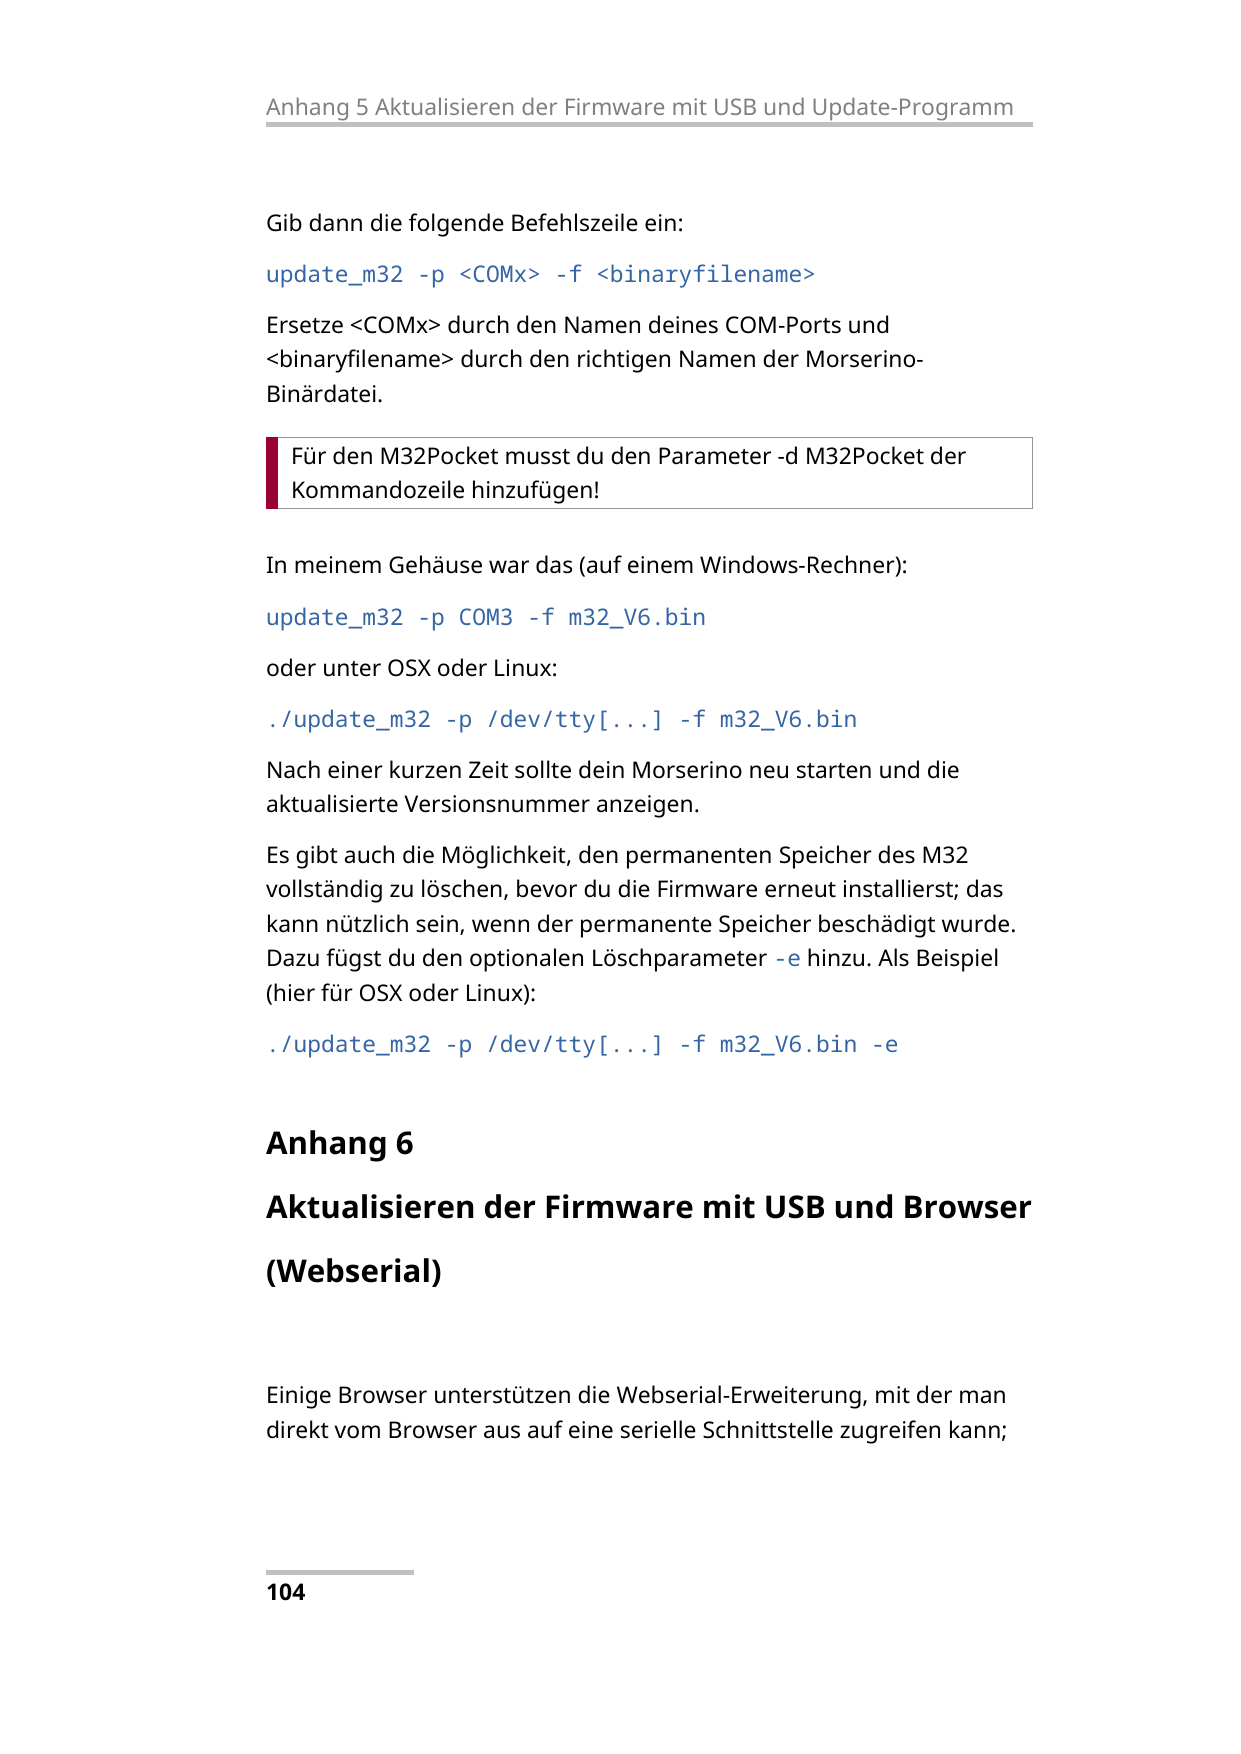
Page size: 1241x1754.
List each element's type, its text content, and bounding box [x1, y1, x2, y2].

text ./update_m32 -p /dev/tty[...] -f m32_V6.bin -e [266, 1028, 1033, 1059]
text Ersetze <COMx> durch den Namen deines COM-Ports und <binaryfilename> durch den richtigen Namen der Morserino-Binärdatei. [266, 309, 1033, 409]
text oder unter OSX oder Linux: [266, 652, 1033, 683]
text update_m32 -p COM3 -f m32_V6.bin [266, 601, 1033, 632]
text update_m32 -p <COMx> -f <binaryfilename> [266, 258, 1033, 289]
text Für den M32Pocket musst du den Parameter -d M32Pocket der Kommandozeile hinzufügen! [278, 438, 1032, 508]
text Es gibt auch die Möglichkeit, den permanenten Speicher des M32 vollständig zu löschen, bevor du die Firmware erneut installierst; das kann nützlich sein, wenn der permanente Speicher beschädigt wurde. Dazu fügst du den optionalen Löschparameter -e hinzu. Als Beispiel (hier für OSX oder Linux): [266, 839, 1033, 1008]
text Einige Browser unterstützen die Webserial-Erweiterung, mit der man direkt vom Browser aus auf eine serielle Schnittstelle zugreifen kann; [266, 1379, 1033, 1445]
text In meinem Gehäuse war das (auf einem Windows-Rechner): [266, 549, 1033, 581]
text ./update_m32 -p /dev/tty[...] -f m32_V6.bin [266, 703, 1033, 734]
subtitle Aktualisieren der Firmware mit USB und Browser (Webserial) [266, 1121, 1033, 1291]
text Nach einer kurzen Zeit sollte dein Morserino neu starten und die aktualisierte Versionsnummer anzeigen. [266, 754, 1033, 819]
text Gib dann die folgende Befehlszeile ein: [266, 207, 1033, 238]
